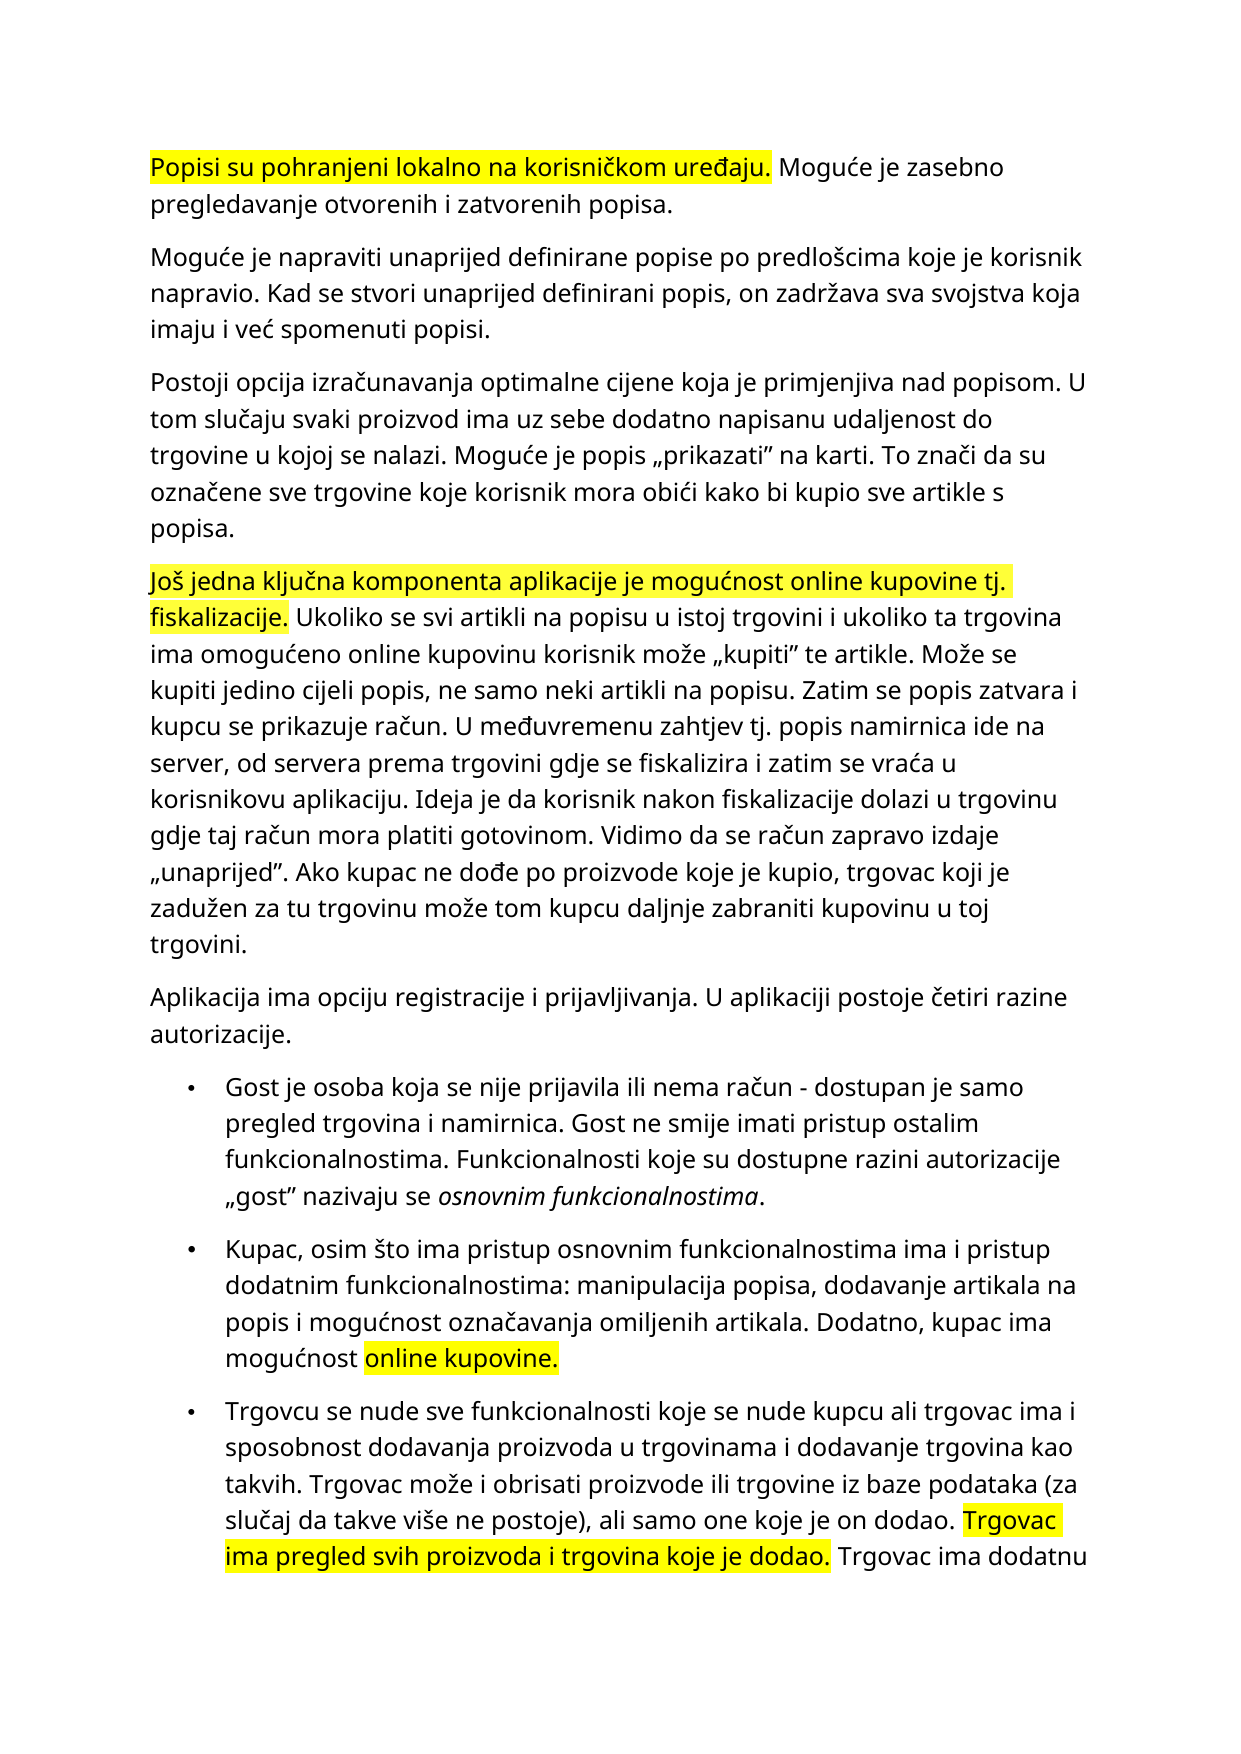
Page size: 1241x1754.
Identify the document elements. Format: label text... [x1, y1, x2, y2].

text Aplikacija ima opciju registracije i prijavljivanja. U aplikaciji postoje četiri razine autorizacije. [150, 980, 1090, 1051]
text Postoji opcija izračunavanja optimalne cijene koja je primjenjiva nad popisom. U tom slučaju svaki proizvod ima uz sebe dodatno napisanu udaljenost do trgovine u kojoj se nalazi. Moguće je popis „prikazati” na karti. To znači da su označene sve trgovine koje korisnik mora obići kako bi kupio sve artikle s popisa. [150, 365, 1090, 544]
list Gost je osoba koja se nije prijavila ili nema račun - dostupan je samo pregled trgovina i namirnica. Gost ne smije imati pristup ostalim funkcionalnostima. Funkcionalnosti koje su dostupne razini autorizacije „gost” nazivaju se osnovnim funkcionalnostima. [187, 1069, 1090, 1213]
text Popisi su pohranjeni lokalno na korisničkom uređaju. Moguće je zasebno pregledavanje otvorenih i zatvorenih popisa. [150, 150, 1090, 220]
list Kupac, osim što ima pristup osnovnim funkcionalnostima ima i pristup dodatnim funkcionalnostima: manipulacija popisa, dodavanje artikala na popis i mogućnost označavanja omiljenih artikala. Dodatno, kupac ima mogućnost online kupovine. [187, 1232, 1090, 1375]
list Trgovcu se nude sve funkcionalnosti koje se nude kupcu ali trgovac ima i sposobnost dodavanja proizvoda u trgovinama i dodavanje trgovina kao takvih. Trgovac može i obrisati proizvode ili trgovine iz baze podataka (za slučaj da takve više ne postoje), ali samo one koje je on dodao. Trgovac ima pregled svih proizvoda i trgovina koje je dodao. Trgovac ima dodatnu [187, 1394, 1090, 1573]
text Moguće je napraviti unaprijed definirane popise po predlošcima koje je korisnik napravio. Kad se stvori unaprijed definirani popis, on zadržava sva svojstva koja imaju i već spomenuti popisi. [150, 239, 1090, 346]
text Još jedna ključna komponenta aplikacije je mogućnost online kupovine tj. fiskalizacije. Ukoliko se svi artikli na popisu u istoj trgovini i ukoliko ta trgovina ima omogućeno online kupovinu korisnik može „kupiti” te artikle. Može se kupiti jedino cijeli popis, ne samo neki artikli na popisu. Zatim se popis zatvara i kupcu se prikazuje račun. U međuvremenu zahtjev tj. popis namirnica ide na server, od servera prema trgovini gdje se fiskalizira i zatim se vraća u korisnikovu aplikaciju. Ideja je da korisnik nakon fiskalizacije dolazi u trgovinu gdje taj račun mora platiti gotovinom. Vidimo da se račun zapravo izdaje „unaprijed”. Ako kupac ne dođe po proizvode koje je kupio, trgovac koji je zadužen za tu trgovinu može tom kupcu daljnje zabraniti kupovinu u toj trgovini. [150, 563, 1090, 961]
